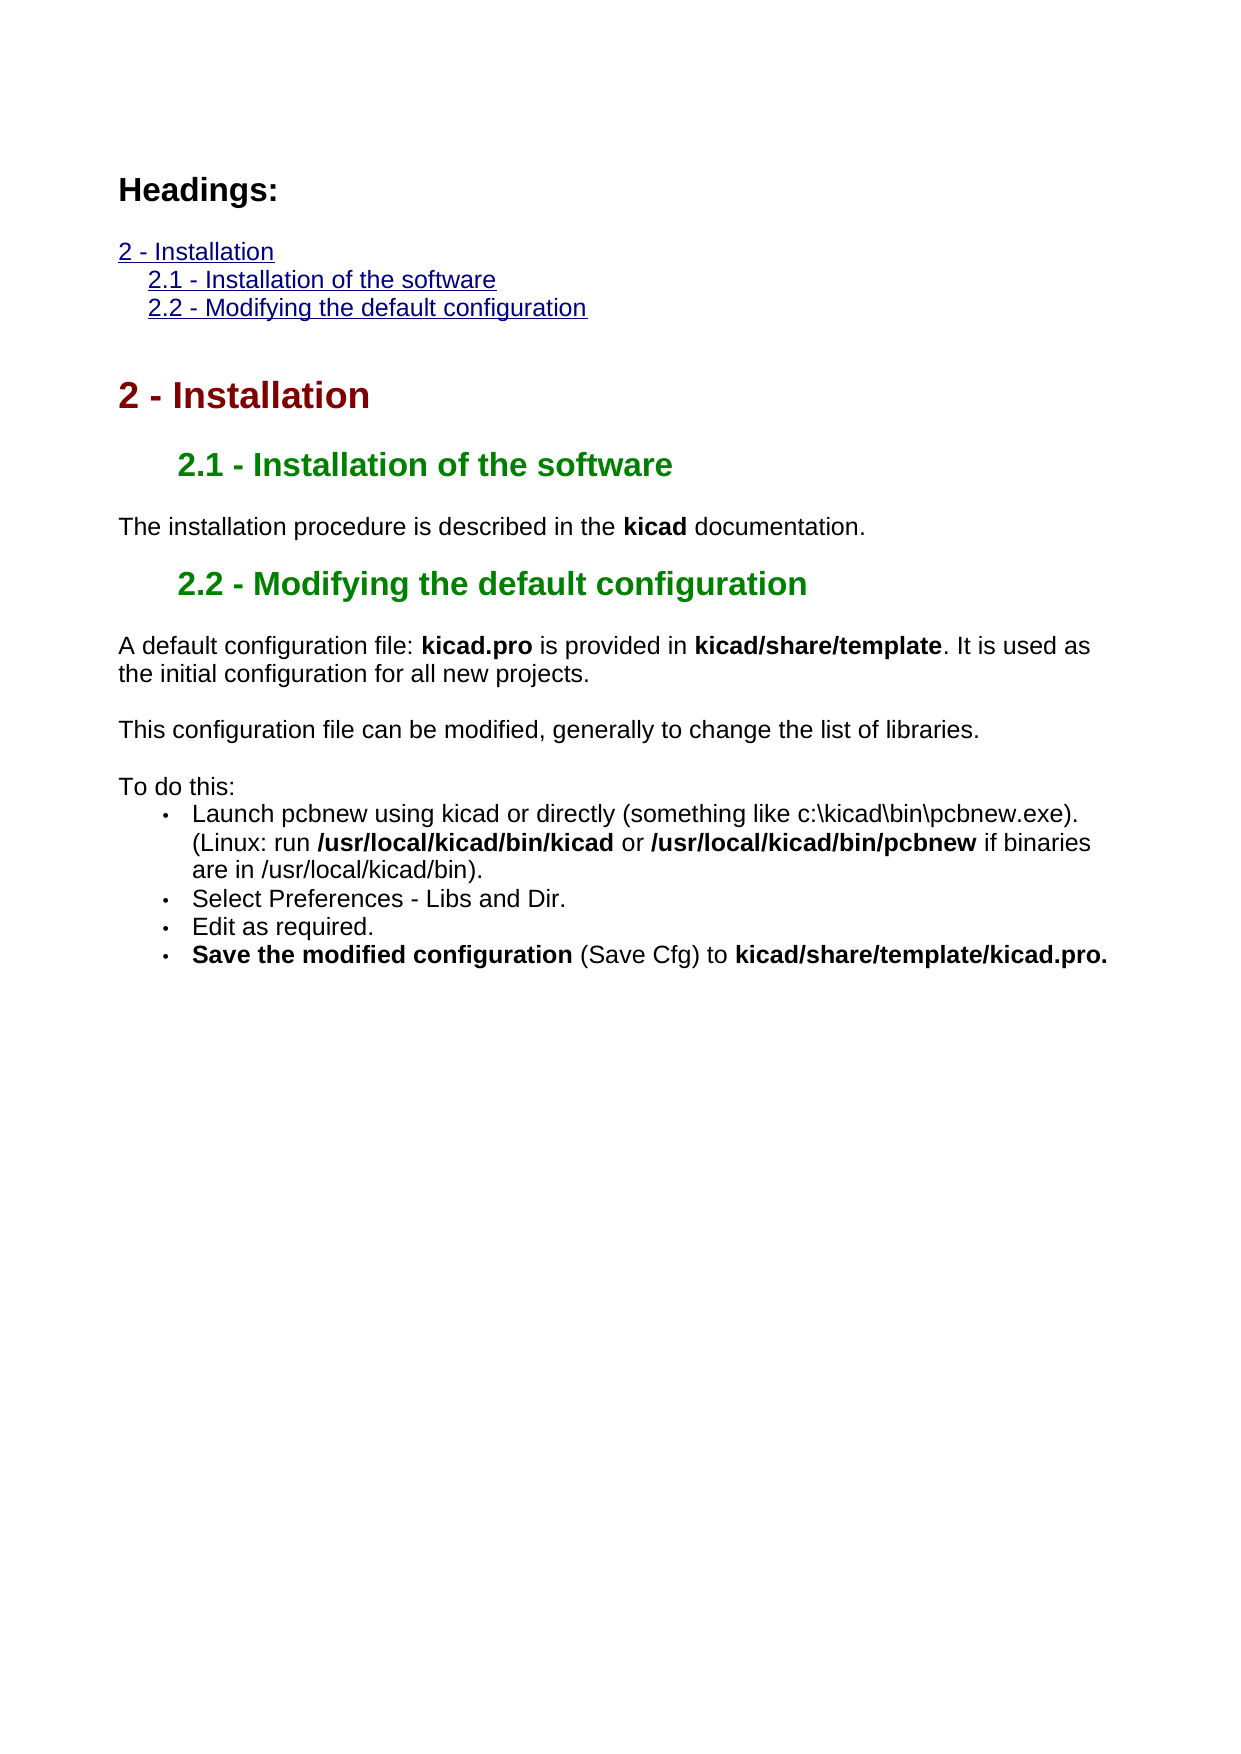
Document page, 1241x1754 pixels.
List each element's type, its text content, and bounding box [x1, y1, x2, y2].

list Edit as required. [162, 912, 1122, 940]
text The installation procedure is described in the kicad documentation. [118, 513, 1122, 541]
subtitle Installation of the software [177, 446, 1122, 483]
subtitle Headings: [118, 171, 1122, 208]
text This configuration file can be modified, generally to change the list of libraries. [118, 716, 1122, 744]
text A default configuration file: kicad.pro is provided in kicad/share/template. It is used as the initial configuration for all new projects. [118, 632, 1122, 688]
text 2 - Installation [118, 238, 1122, 266]
text To do this: [118, 772, 1122, 800]
list Save the modified configuration (Save Cfg) to kicad/share/template/kicad.pro. [162, 940, 1122, 968]
subtitle Modifying the default configuration [177, 566, 1122, 603]
list Launch pcbnew using kicad or directly (something like c:\kicad\bin\pcbnew.exe). (Linux: run /usr/local/kicad/bin/kicad or /usr/local/kicad/bin/pcbnew if binaries are in /usr/local/kicad/bin). [162, 800, 1122, 884]
subtitle Installation [118, 375, 1122, 417]
text 2.1 - Installation of the software [148, 266, 1122, 294]
text 2.2 - Modifying the default configuration [148, 294, 1122, 322]
list Select Preferences - Libs and Dir. [162, 884, 1122, 912]
